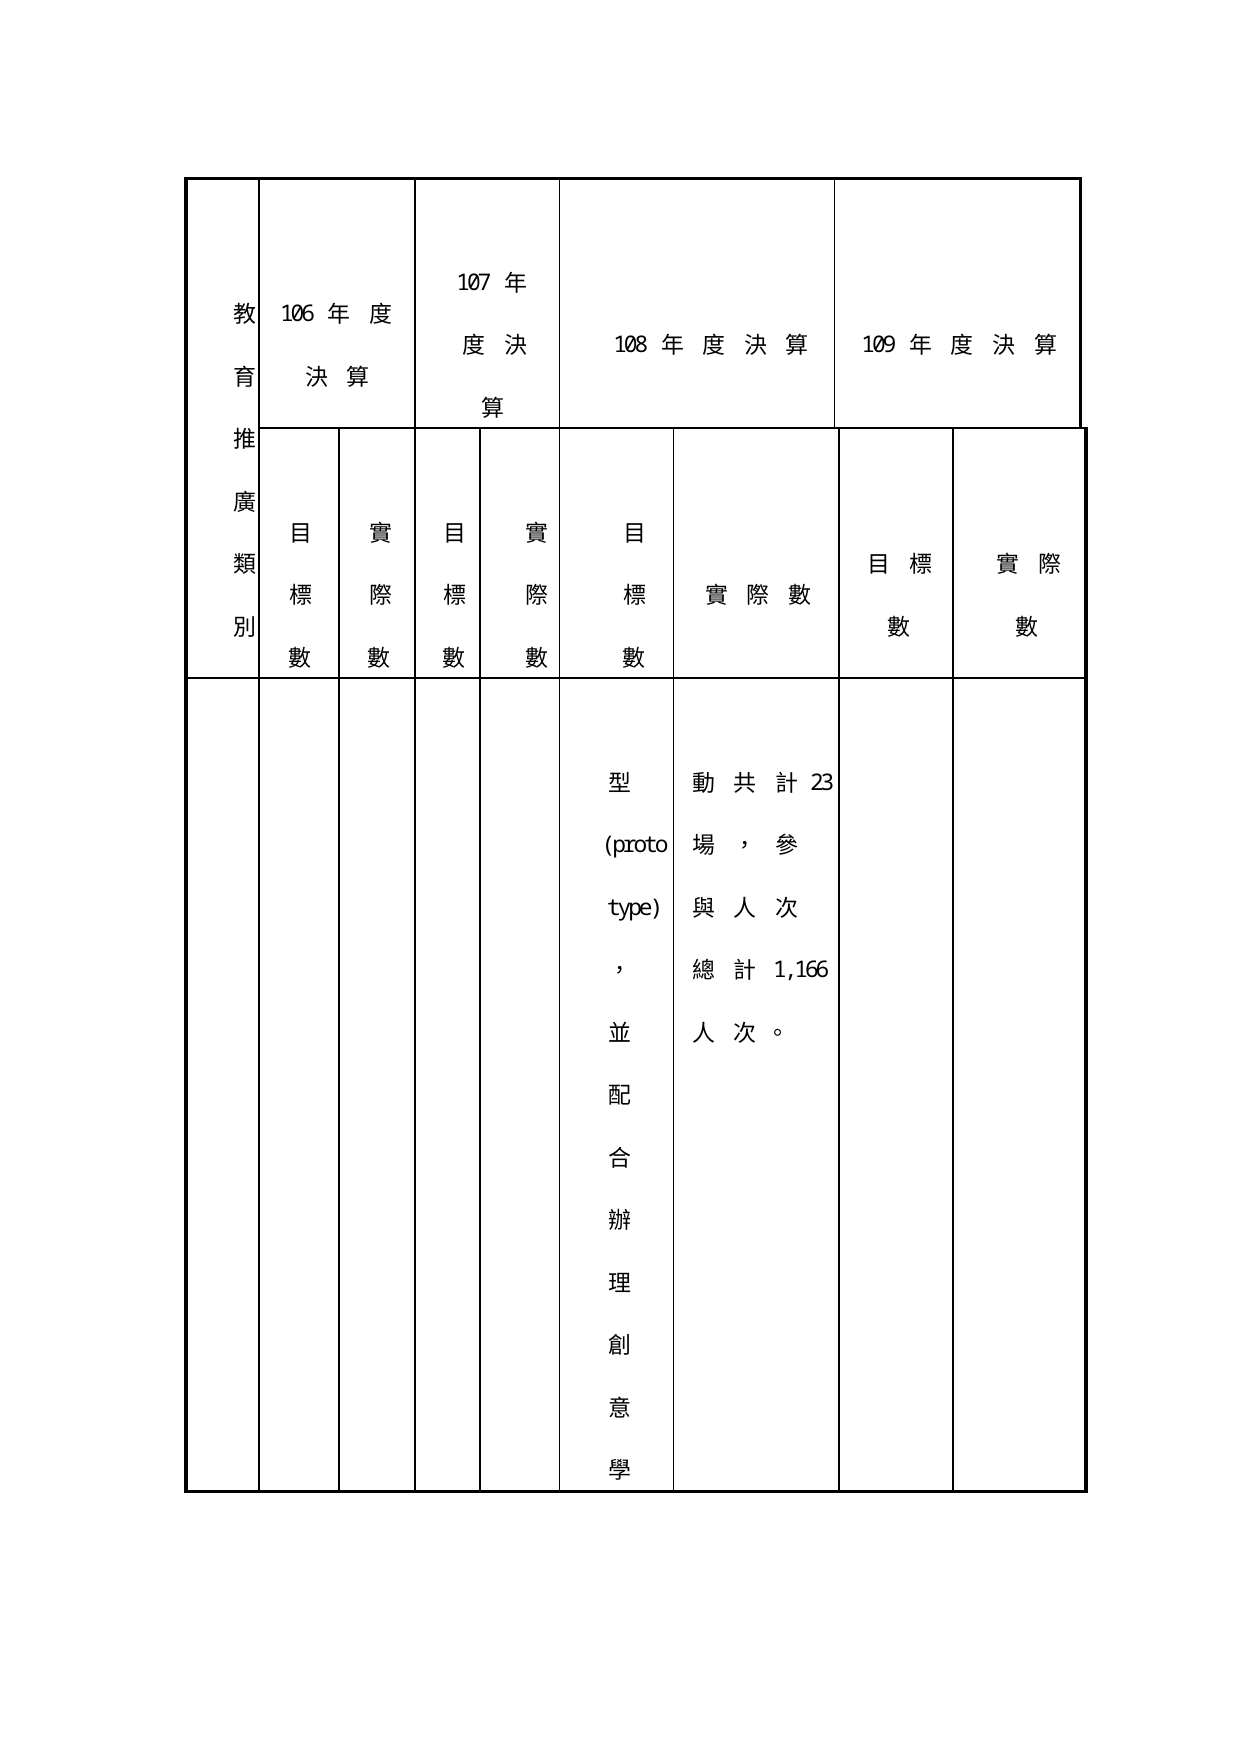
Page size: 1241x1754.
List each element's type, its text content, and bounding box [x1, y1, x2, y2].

table_header 108年度決算 [560, 180, 834, 427]
table_cell 實際數 [481, 429, 559, 677]
table_cell [416, 679, 479, 1490]
table_cell 動共計23場，參與人次總計1,166人次。 [674, 679, 838, 1490]
table_cell 實際數 [954, 429, 1084, 677]
table_cell [840, 679, 952, 1490]
table_cell 型(prototype)，並配合辦理創意學 [560, 679, 673, 1490]
table_cell 目標數 [416, 429, 479, 677]
table_cell 目標數 [560, 429, 673, 677]
table_cell [188, 679, 258, 1490]
table_cell 實際數 [674, 429, 838, 677]
table_cell 目標數 [840, 429, 952, 677]
table_cell [481, 679, 559, 1490]
table_cell 目標數 [260, 429, 338, 677]
table_cell [340, 679, 414, 1490]
table_header 107年度決算 [416, 180, 559, 427]
table_cell [954, 679, 1084, 1490]
table_header [1082, 177, 1086, 427]
table_header 106年度決算 [260, 180, 414, 427]
table_cell 實際數 [340, 429, 414, 677]
table_cell [260, 679, 338, 1490]
table_header 教育推廣類別 [188, 180, 258, 677]
table_header 109年度決算 [835, 180, 1079, 427]
